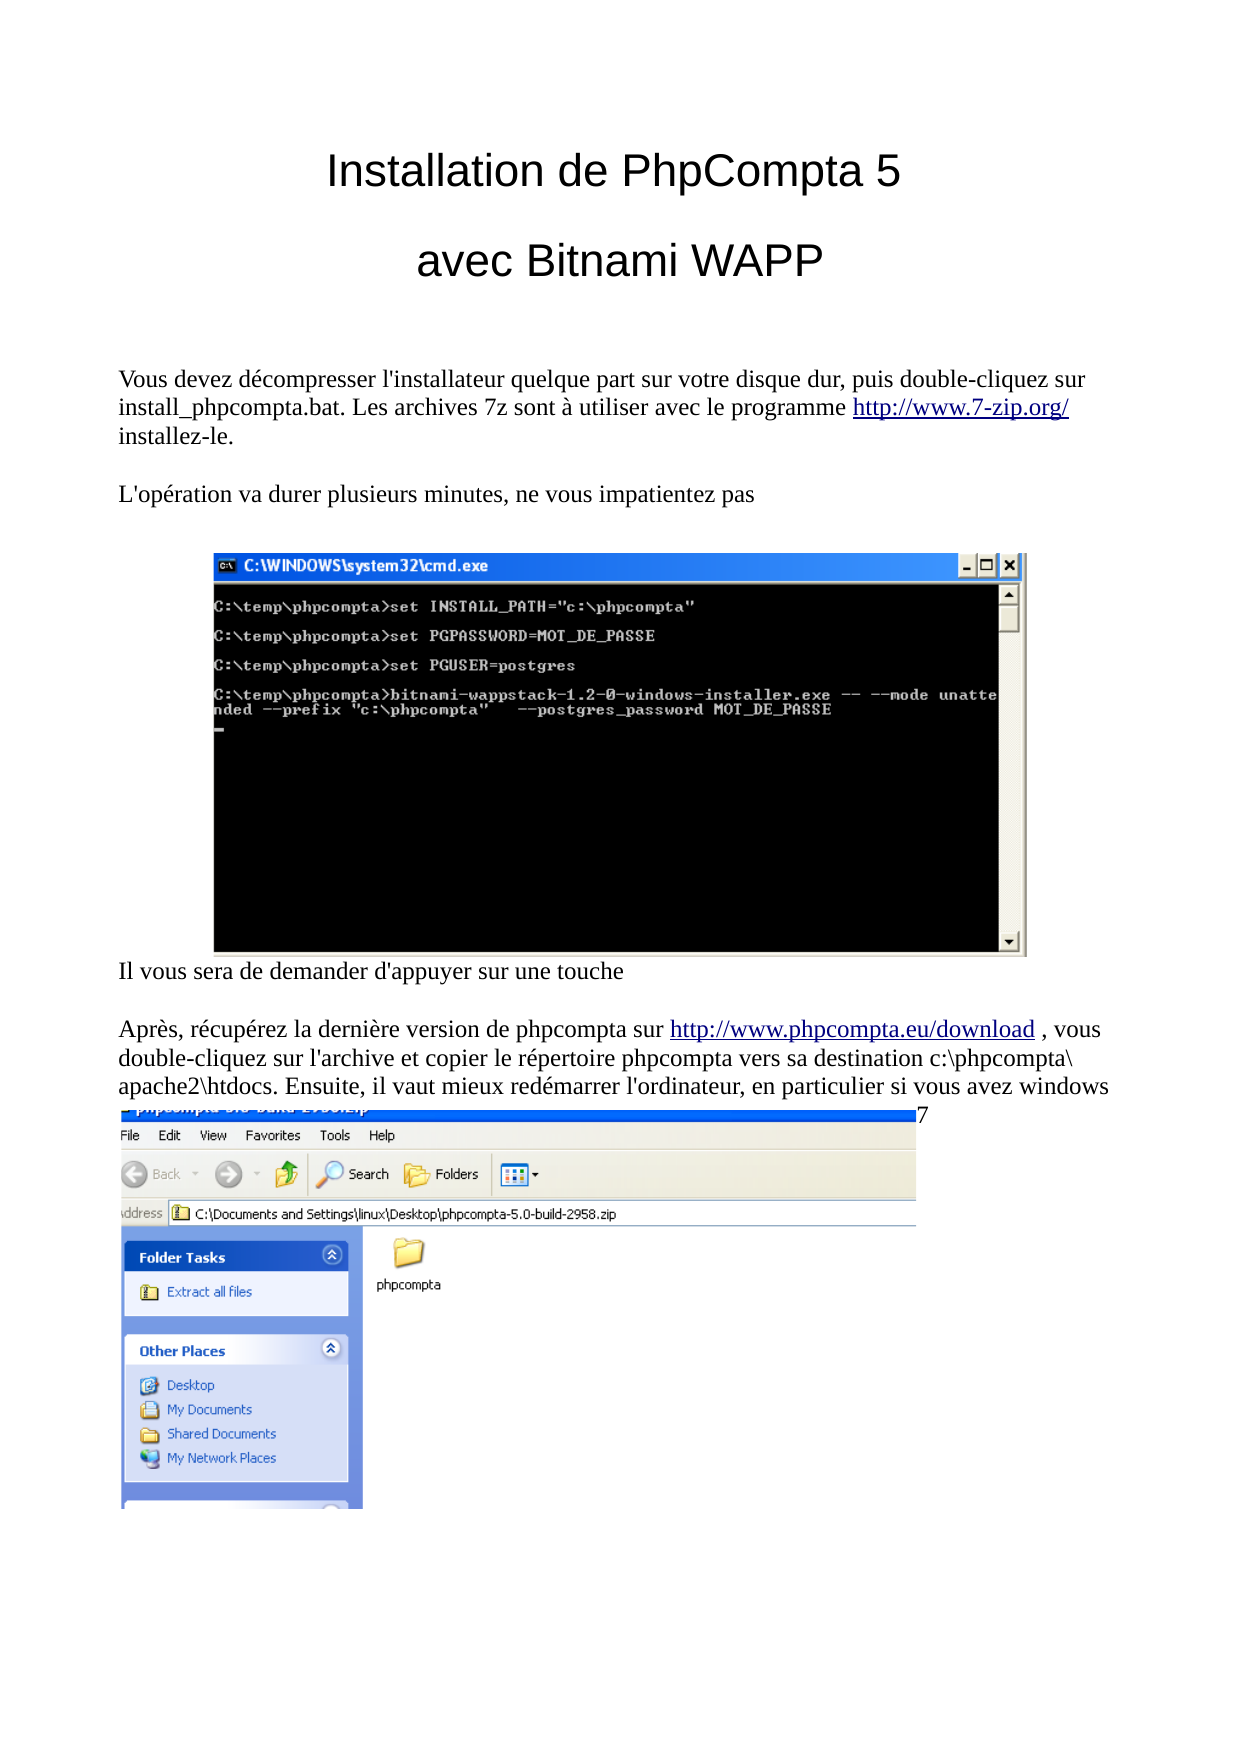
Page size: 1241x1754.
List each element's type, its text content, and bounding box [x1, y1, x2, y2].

text Après, récupérez la dernière version de phpcompta sur http://www.phpcompta.eu/download , vous double-cliquez sur l'archive et copier le répertoire phpcompta vers sa destination c:\phpcompta\apache2\htdocs. Ensuite, il vaut mieux redémarrer l'ordinateur, en particulier si vous avez windows 7 [118, 1014, 1122, 1129]
picture [121, 1110, 917, 1509]
picture [213, 553, 1027, 957]
text Il vous sera de demander d'appuyer sur une touche [118, 957, 1122, 985]
text Vous devez décompresser l'installateur quelque part sur votre disque dur, puis double-cliquez sur install_phpcompta.bat. Les archives 7z sont à utiliser avec le programme http://www.7-zip.org/ installez-le. [118, 364, 1122, 450]
text L'opération va durer plusieurs minutes, ne vous impatientez pas [118, 479, 1122, 507]
subtitle Installation de PhpCompta 5 [118, 143, 1122, 196]
subtitle avec Bitnami WAPP [118, 233, 1122, 286]
